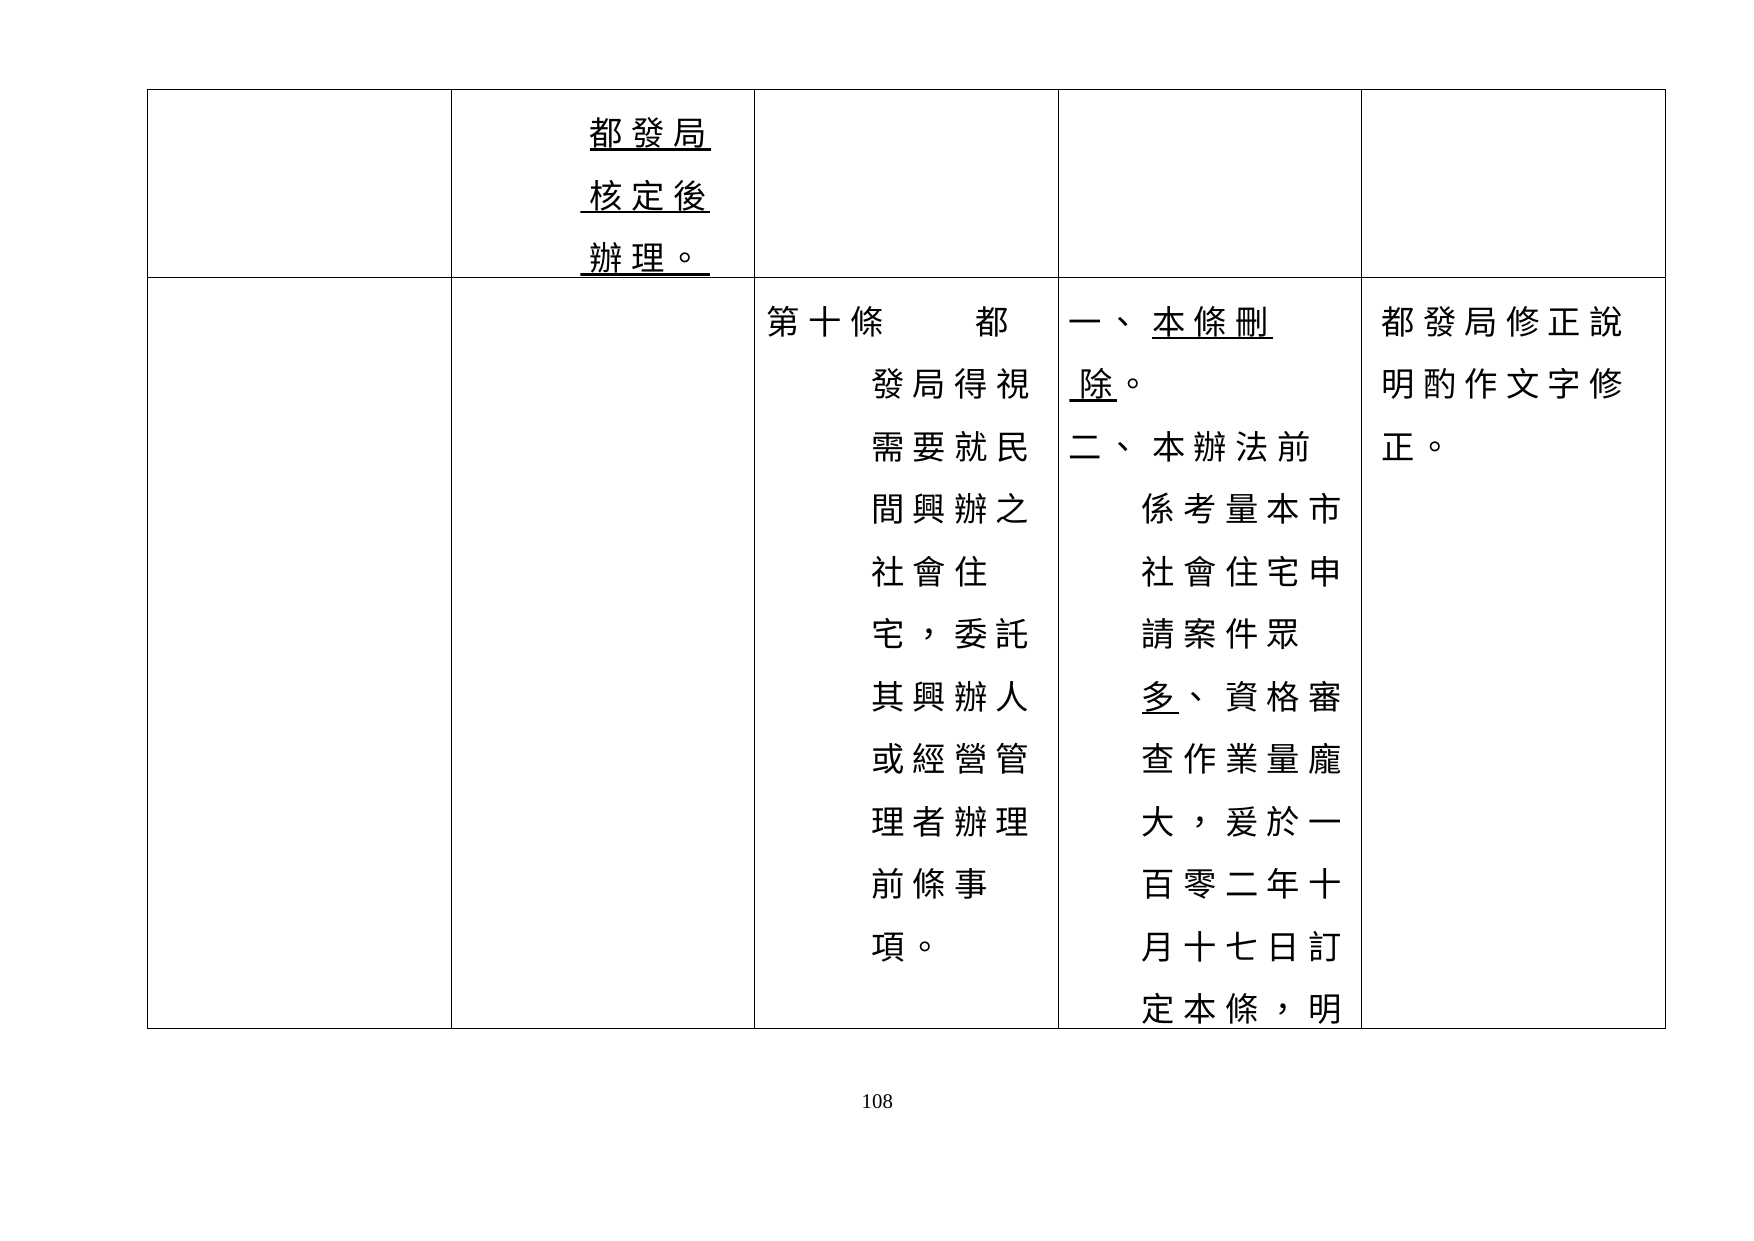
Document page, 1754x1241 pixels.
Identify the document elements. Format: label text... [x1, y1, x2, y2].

table_cell [1059, 90, 1361, 277]
table_cell [148, 90, 451, 277]
table_cell [755, 90, 1058, 277]
table_cell [148, 278, 451, 1028]
table_cell [1362, 90, 1665, 277]
table_cell 一、本條刪除。 二、本辦法前係考量本市社會住宅申請案件眾多、資格審查作業量龐大，爰於一百零二年十月十七日訂定本條，明 [1059, 278, 1361, 1028]
table_cell 都發局修正說明酌作文字修正。 [1362, 278, 1665, 1028]
table_cell [452, 278, 754, 1028]
table_cell 都發局核定後辦理。 [452, 90, 754, 277]
table_cell 第十條 都發局得視需要就民間興辦之社會住宅，委託其興辦人或經營管理者辦理前條事項。 [755, 278, 1058, 1028]
